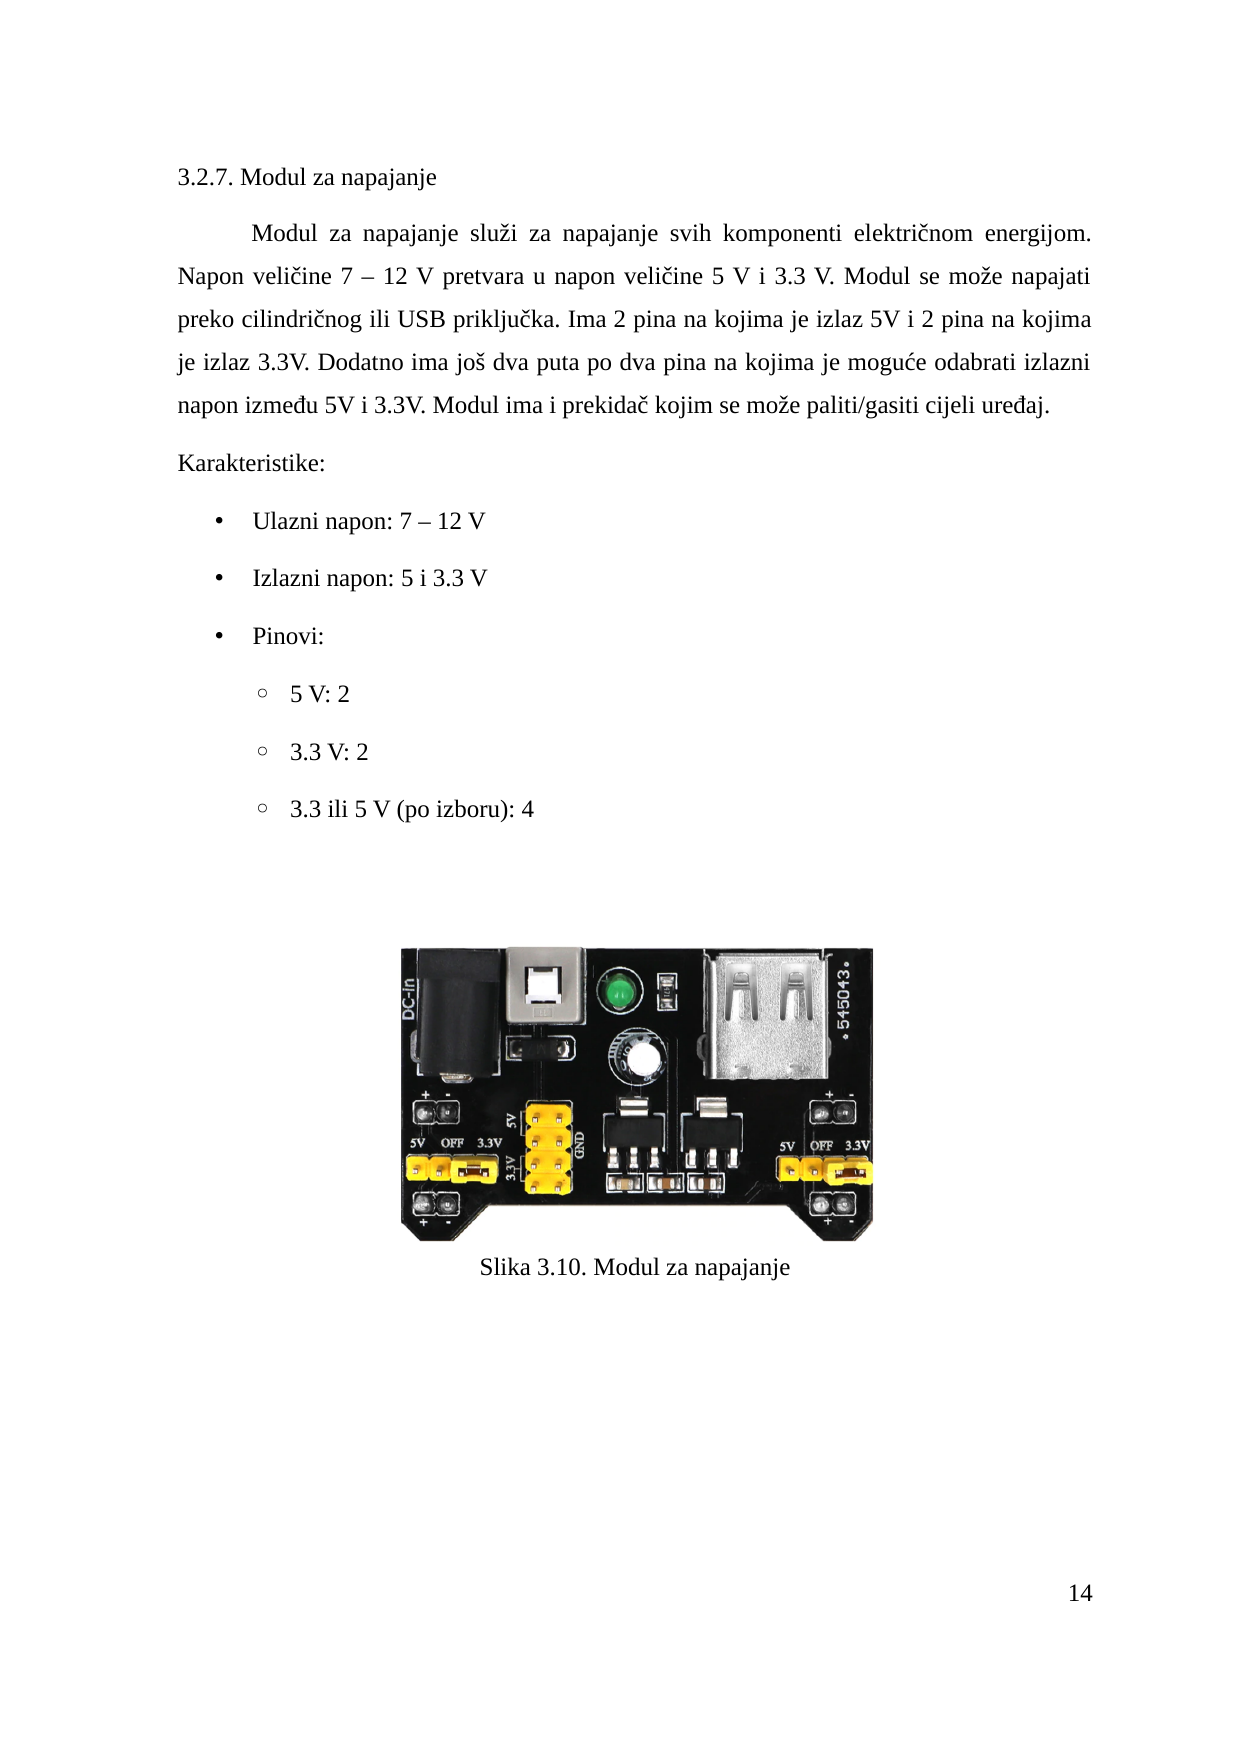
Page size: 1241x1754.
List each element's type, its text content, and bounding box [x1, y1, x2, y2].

text Slika 3.10. Modul za napajanje [357, 1252, 912, 1281]
list Izlazni napon: 5 i 3.3 V [215, 563, 1093, 592]
text Karakteristike: [177, 448, 1093, 477]
list 3.3 ili 5 V (po izboru): 4 [252, 794, 1093, 823]
subtitle 3.2.7. Modul za napajanje [177, 162, 1093, 191]
list Pinovi: [215, 621, 1093, 650]
list 3.3 V: 2 [252, 737, 1093, 765]
list Ulazni napon: 7 – 12 V [215, 506, 1093, 534]
list 5 V: 2 [252, 679, 1093, 708]
picture [388, 933, 882, 1252]
text Modul za napajanje služi za napajanje svih komponenti električnom energijom. Napon veličine 7 – 12 V pretvara u napon veličine 5 V i 3.3 V. Modul se može napajati preko cilindričnog ili USB priključka. Ima 2 pina na kojima je izlaz 5V i 2 pina na kojima je izlaz 3.3V. Dodatno ima još dva puta po dva pina na kojima je moguće odabrati izlazni napon između 5V i 3.3V. Modul ima i prekidač kojim se može paliti/gasiti cijeli uređaj. [177, 218, 1093, 419]
